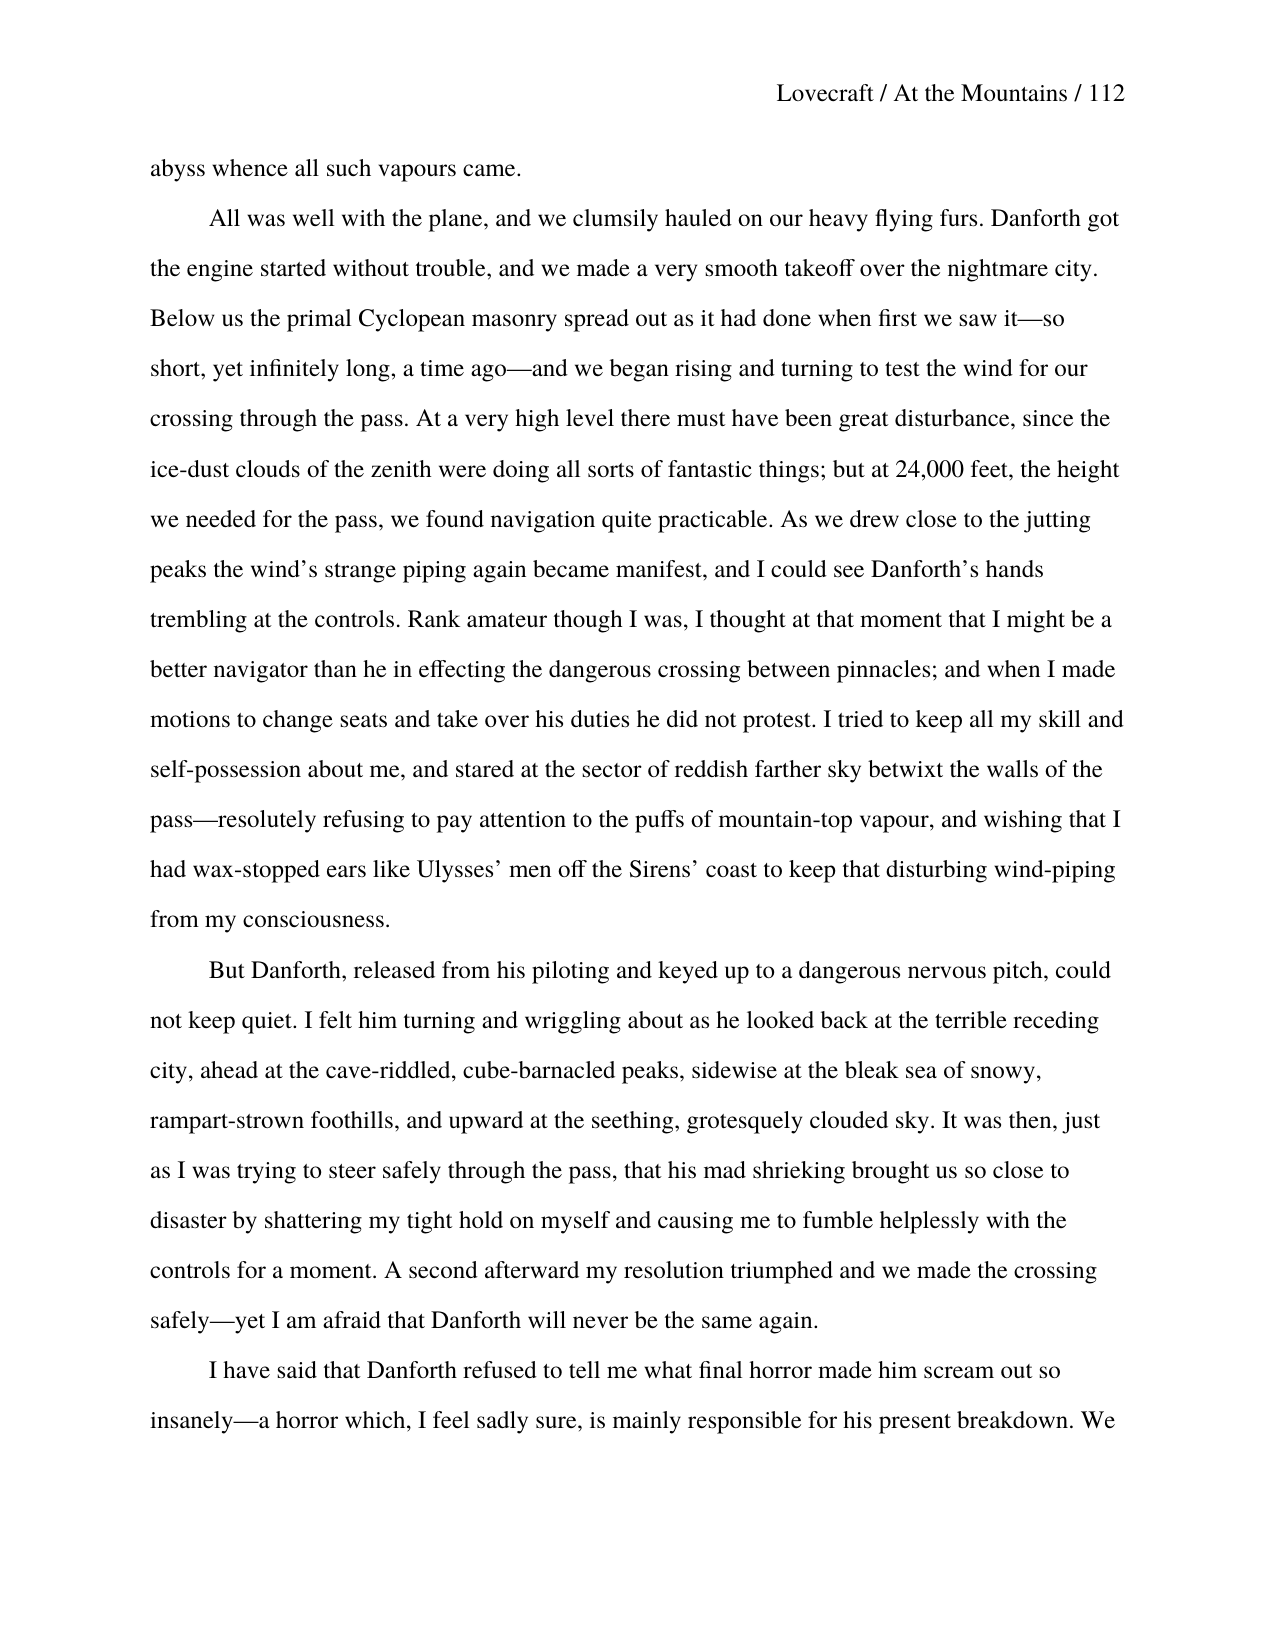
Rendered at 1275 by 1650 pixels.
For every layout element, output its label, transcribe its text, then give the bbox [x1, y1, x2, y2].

text abyss whence all such vapours came. [150, 150, 1125, 183]
text But Danforth, released from his piloting and keyed up to a dangerous nervous pitch, could not keep quiet. I felt him turning and wriggling about as he looked back at the terrible receding city, ahead at the cave-riddled, cube-barnacled peaks, sidewise at the bleak sea of snowy, rampart-strown foothills, and upward at the seething, grotesquely clouded sky. It was then, just as I was trying to steer safely through the pass, that his mad shrieking brought us so close to disaster by shattering my tight hold on myself and causing me to fumble helplessly with the controls for a moment. A second afterward my resolution triumphed and we made the crossing safely—yet I am afraid that Danforth will never be the same again. [150, 952, 1125, 1336]
text All was well with the plane, and we clumsily hauled on our heavy flying furs. Danforth got the engine started without trouble, and we made a very smooth takeoff over the nightmare city. Below us the primal Cyclopean masonry spread out as it had done when first we saw it—so short, yet infinitely long, a time ago—and we began rising and turning to test the wind for our crossing through the pass. At a very high level there must have been great disturbance, since the ice-dust clouds of the zenith were doing all sorts of fantastic things; but at 24,000 feet, the height we needed for the pass, we found navigation quite practicable. As we drew close to the jutting peaks the wind’s strange piping again became manifest, and I could see Danforth’s hands trembling at the controls. Rank amateur though I was, I thought at that moment that I might be a better navigator than he in effecting the dangerous crossing between pinnacles; and when I made motions to change seats and take over his duties he did not protest. I tried to keep all my skill and self-possession about me, and stared at the sector of reddish farther sky betwixt the walls of the pass—resolutely refusing to pay attention to the puffs of mountain-top vapour, and wishing that I had wax-stopped ears like Ulysses’ men off the Sirens’ coast to keep that disturbing wind-piping from my consciousness. [150, 200, 1125, 935]
text I have said that Danforth refused to tell me what final horror made him scream out so insanely—a horror which, I feel sadly sure, is mainly responsible for his present breakdown. We [150, 1352, 1125, 1436]
